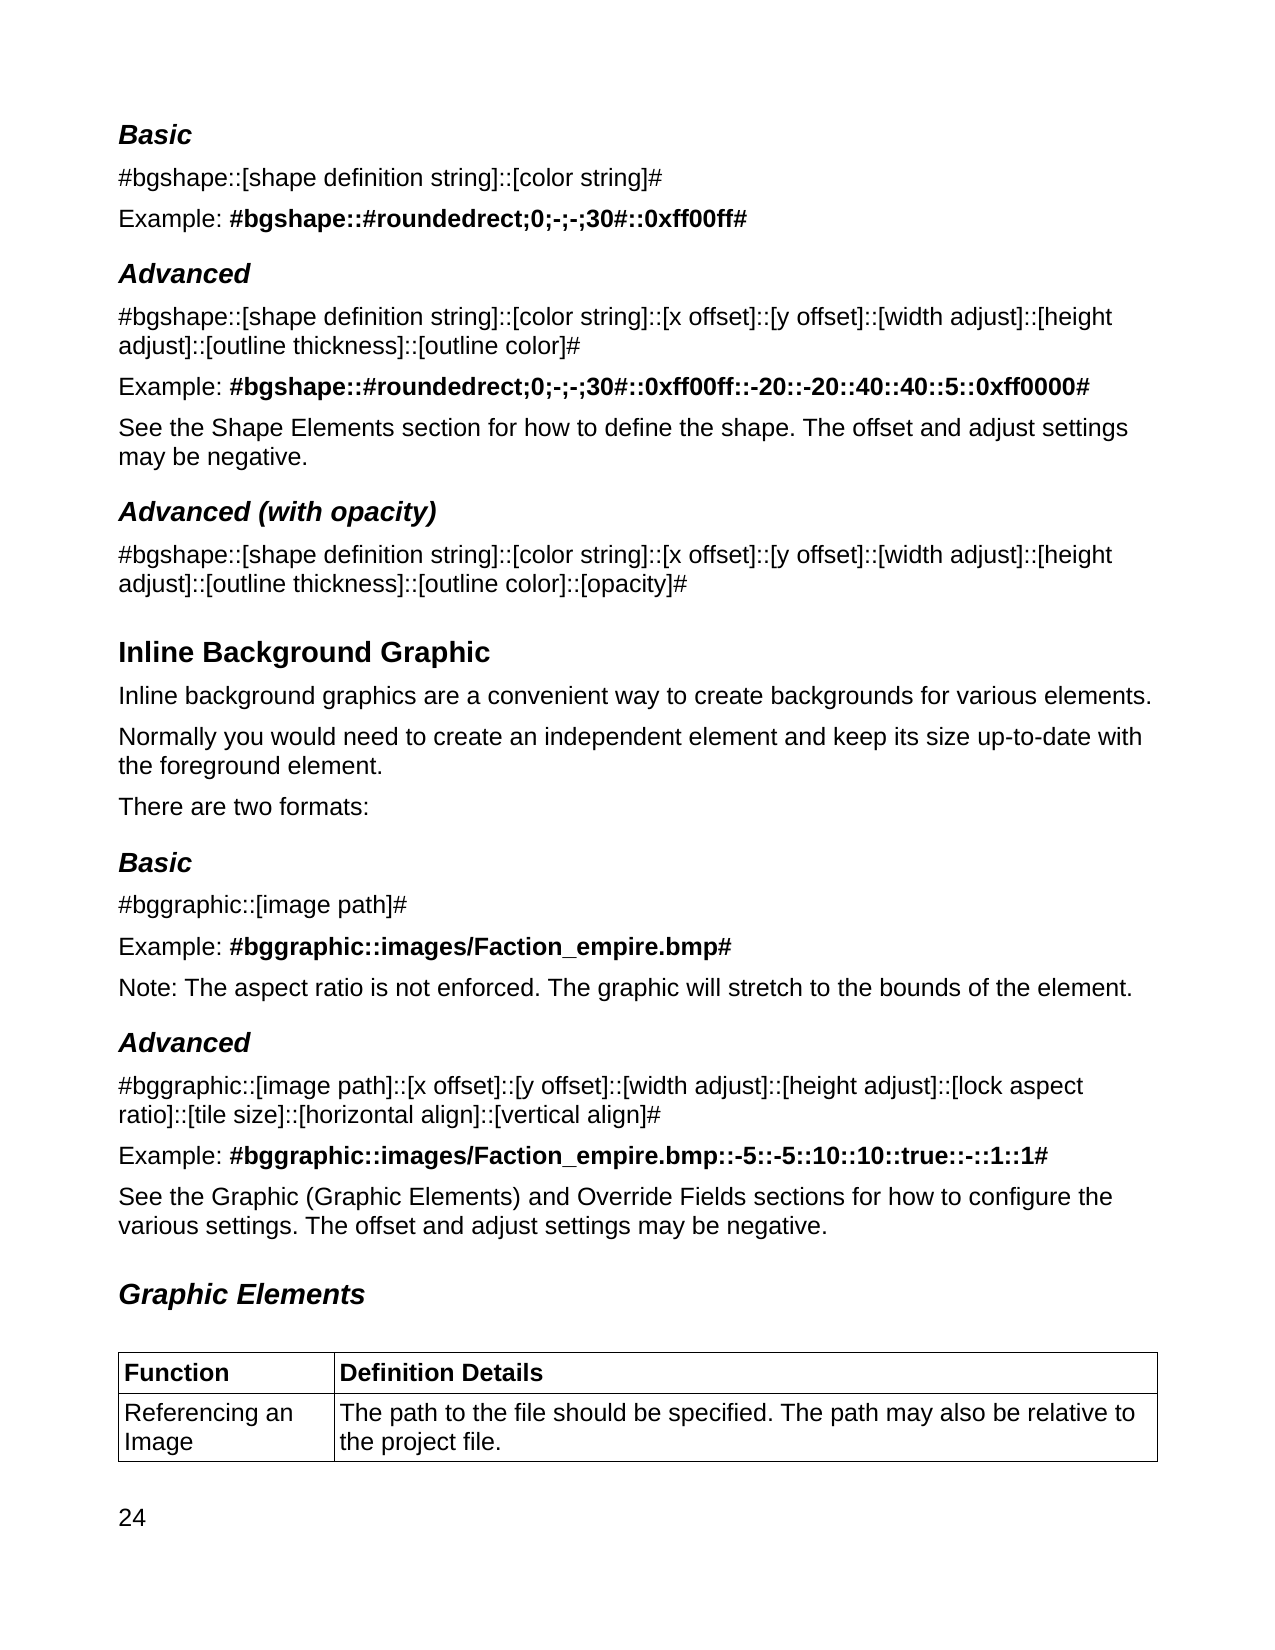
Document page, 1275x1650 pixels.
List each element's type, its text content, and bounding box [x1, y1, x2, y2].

text Normally you would need to create an independent element and keep its size up-to-date with the foreground element. [118, 722, 1157, 780]
subtitle Basic [118, 846, 1157, 878]
text #bggraphic::[image path]# [118, 890, 1157, 919]
text Example: #bgshape::#roundedrect;0;-;-;30#::0xff00ff::-20::-20::40::40::5::0xff0000# [118, 372, 1157, 401]
text See the Shape Elements section for how to define the shape. The offset and adjust settings may be negative. [118, 413, 1157, 471]
subtitle Graphic Elements [118, 1277, 1157, 1311]
text Note: The aspect ratio is not enforced. The graphic will stretch to the bounds of the element. [118, 973, 1157, 1002]
text #bgshape::[shape definition string]::[color string]# [118, 162, 1157, 191]
text Inline background graphics are a convenient way to create backgrounds for various elements. [118, 681, 1157, 710]
subtitle Advanced [118, 1027, 1157, 1058]
text #bgshape::[shape definition string]::[color string]::[x offset]::[y offset]::[width adjust]::[height adjust]::[outline thickness]::[outline color]::[opacity]# [118, 540, 1157, 597]
subtitle Advanced [118, 257, 1157, 289]
subtitle Basic [118, 118, 1157, 150]
table_cell Referencing an Image [119, 1394, 334, 1461]
text There are two formats: [118, 792, 1157, 821]
subtitle Advanced (with opacity) [118, 496, 1157, 527]
table_header Definition Details [335, 1353, 1157, 1392]
text See the Graphic (Graphic Elements) and Override Fields sections for how to configure the various settings. The offset and adjust settings may be negative. [118, 1182, 1157, 1240]
table_cell The path to the file should be specified. The path may also be relative to the project file. [335, 1394, 1157, 1461]
text Example: #bggraphic::images/Faction_empire.bmp::-5::-5::10::10::true::-::1::1# [118, 1141, 1157, 1170]
text #bggraphic::[image path]::[x offset]::[y offset]::[width adjust]::[height adjust]::[lock aspect ratio]::[tile size]::[horizontal align]::[vertical align]# [118, 1071, 1157, 1128]
text Example: #bgshape::#roundedrect;0;-;-;30#::0xff00ff# [118, 204, 1157, 232]
subtitle Inline Background Graphic [118, 635, 1157, 668]
text Example: #bggraphic::images/Faction_empire.bmp# [118, 932, 1157, 960]
table_header Function [119, 1353, 334, 1392]
text #bgshape::[shape definition string]::[color string]::[x offset]::[y offset]::[width adjust]::[height adjust]::[outline thickness]::[outline color]# [118, 302, 1157, 359]
